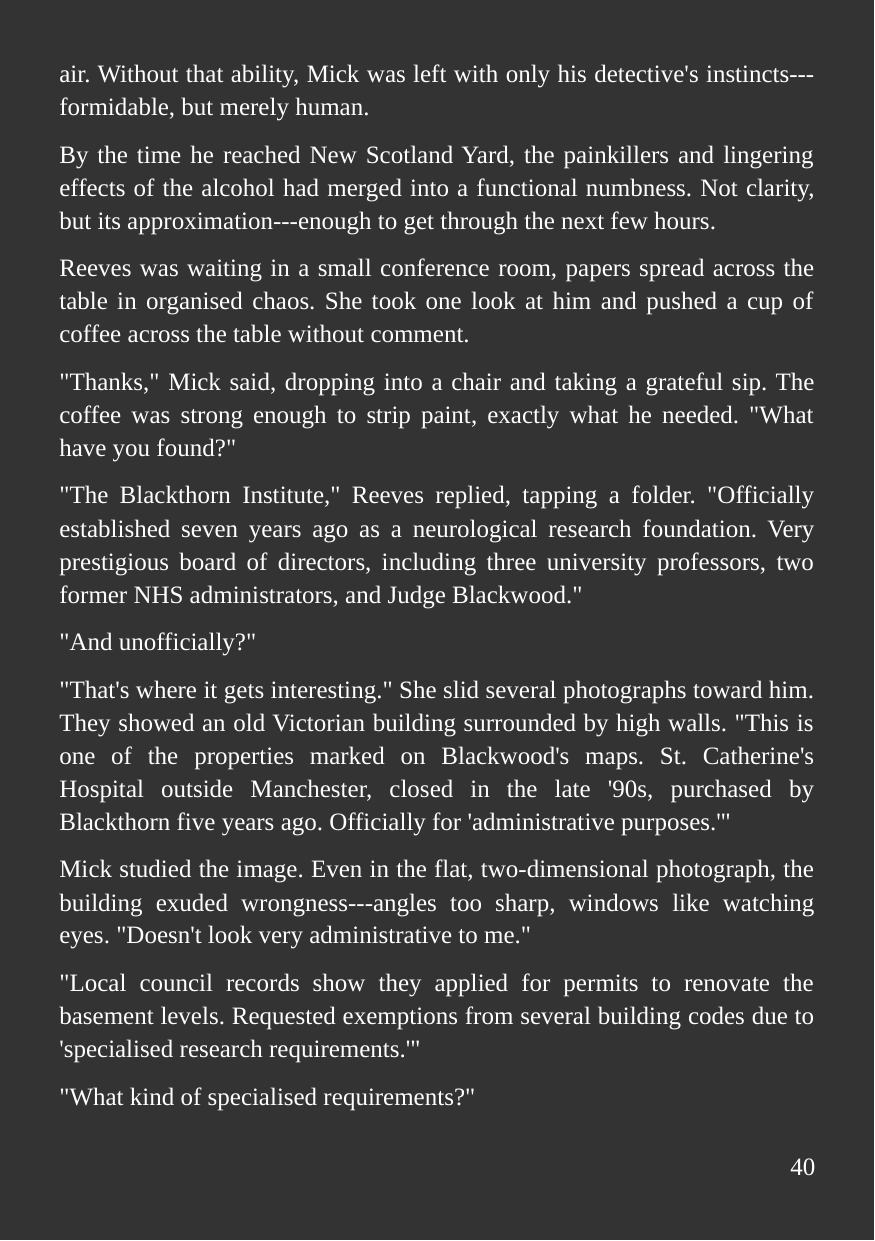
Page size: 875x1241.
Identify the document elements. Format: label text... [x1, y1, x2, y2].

text By the time he reached New Scotland Yard, the painkillers and lingering effects of the alcohol had merged into a functional numbness. Not clarity, but its approximation---enough to get through the next few hours. [59, 140, 815, 234]
text Mick studied the image. Even in the flat, two-dimensional photograph, the building exuded wrongness---angles too sharp, windows like watching eyes. "Doesn't look very administrative to me." [59, 854, 815, 949]
text "Thanks," Mick said, dropping into a chair and taking a grateful sip. The coffee was strong enough to strip paint, exactly what he needed. "What have you found?" [59, 367, 815, 462]
text "The Blackthorn Institute," Reeves replied, tapping a folder. "Officially established seven years ago as a neurological research foundation. Very prestigious board of directors, including three university professors, two former NHS administrators, and Judge Blackwood." [59, 481, 815, 608]
text "And unofficially?" [59, 627, 815, 656]
text air. Without that ability, Mick was left with only his detective's instincts---formidable, but merely human. [59, 59, 815, 121]
text Reeves was waiting in a small conference room, papers spread across the table in organised chaos. She took one look at him and pushed a cup of coffee across the table without comment. [59, 253, 815, 348]
text "That's where it gets interesting." She slid several photographs toward him. They showed an old Victorian building surrounded by high walls. "This is one of the properties marked on Blackwood's maps. St. Catherine's Hospital outside Manchester, closed in the late '90s, purchased by Blackthorn five years ago. Officially for 'administrative purposes.'" [59, 675, 815, 836]
text "What kind of specialised requirements?" [59, 1082, 815, 1111]
text "Local council records show they applied for permits to renovate the basement levels. Requested exemptions from several building codes due to 'specialised research requirements.'" [59, 968, 815, 1063]
